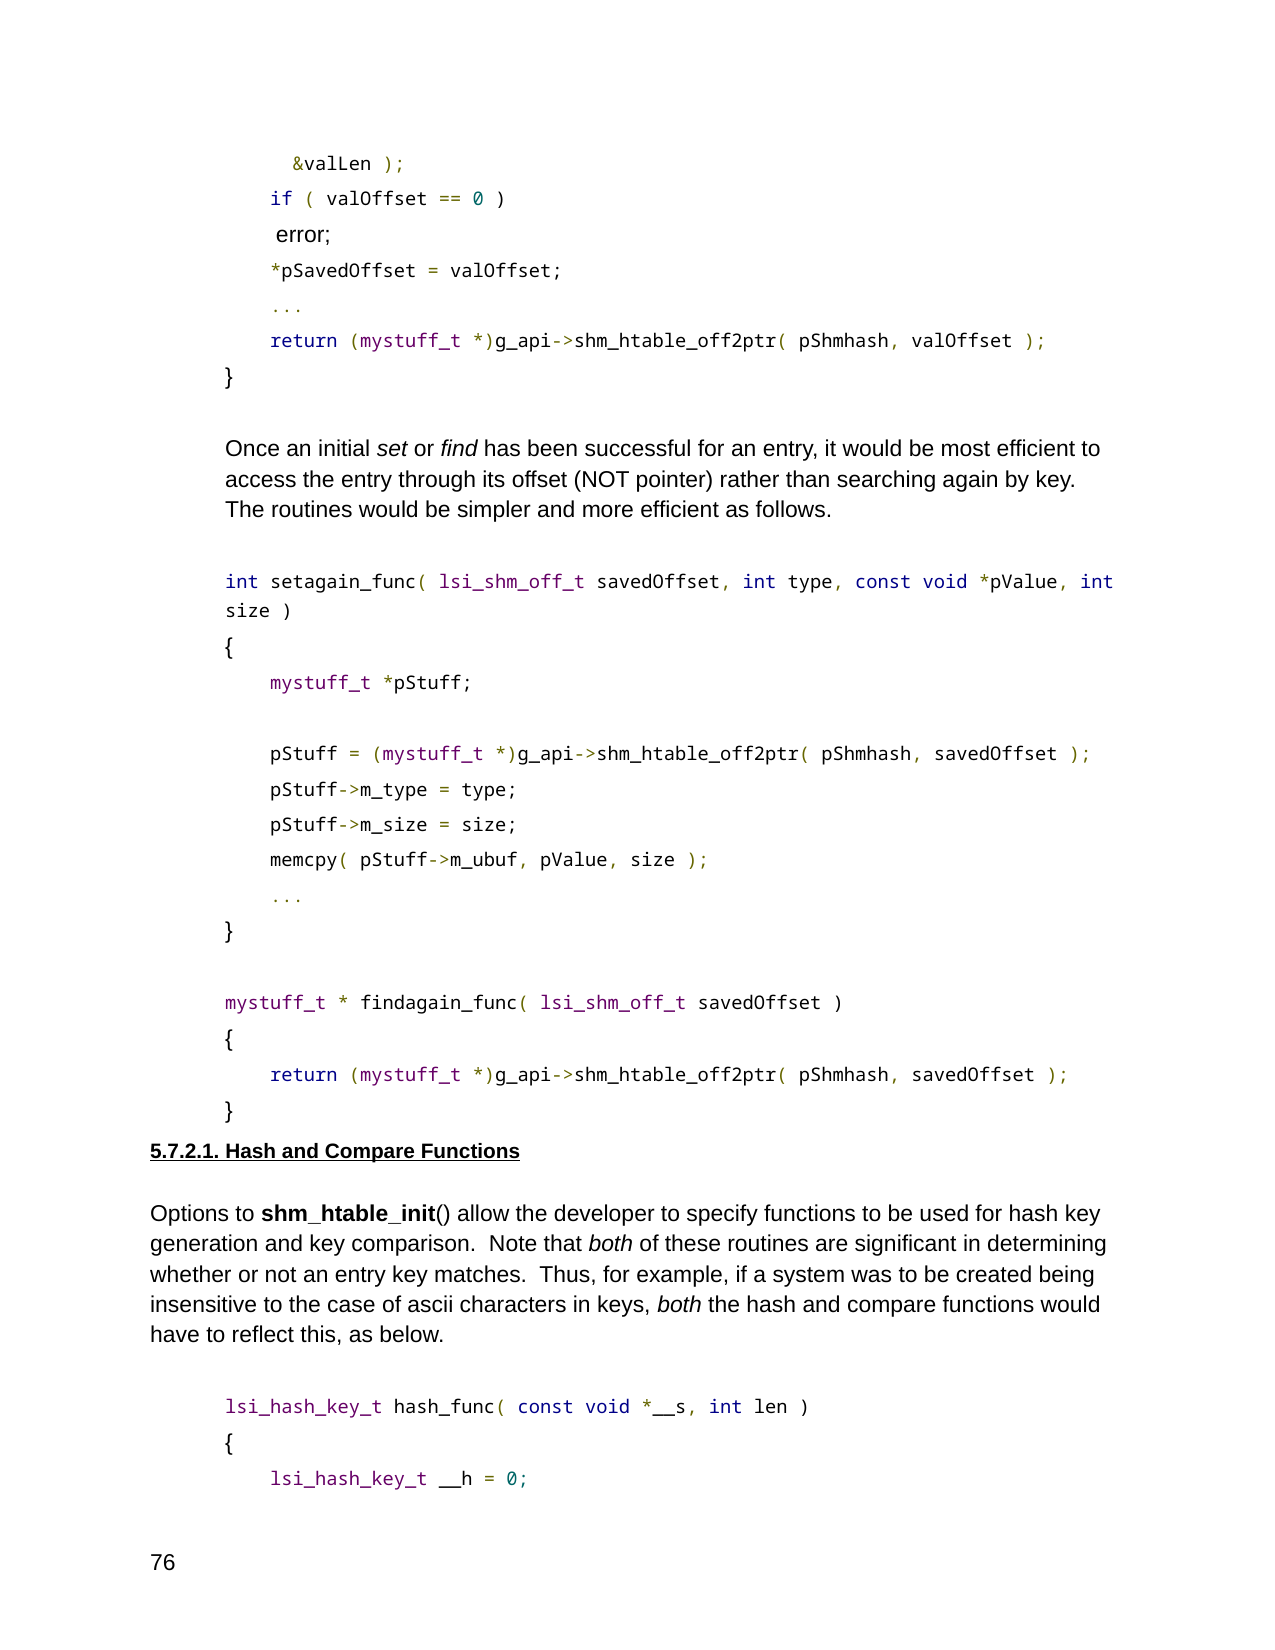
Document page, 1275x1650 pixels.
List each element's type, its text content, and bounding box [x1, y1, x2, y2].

text *pSavedOffset = valOffset; [225, 257, 1125, 282]
text pStuff->m_size = size; [225, 811, 1125, 837]
text { [225, 633, 1125, 659]
subtitle 5.7.2.1. Hash and Compare Functions [150, 1139, 1125, 1163]
text } [225, 917, 1125, 943]
text return (mystuff_t *)g_api->shm_htable_off2ptr( pShmhash, valOffset ); [225, 327, 1125, 353]
text memcpy( pStuff->m_ubuf, pValue, size ); [225, 847, 1125, 872]
text { [225, 1429, 1125, 1455]
text pStuff = (mystuff_t *)g_api->shm_htable_off2ptr( pShmhash, savedOffset ); [225, 741, 1125, 766]
text mystuff_t *pStuff; [225, 669, 1125, 694]
text mystuff_t * findagain_func( lsi_shm_off_t savedOffset ) [225, 990, 1125, 1015]
text lsi_hash_key_t __h = 0; [225, 1465, 1125, 1491]
text ... [225, 292, 1125, 318]
text Options to shm_htable_init() allow the developer to specify functions to be used for hash key generation and key comparison. Note that both of these routines are significant in determining whether or not an entry key matches. Thus, for example, if a system was to be created being insensitive to the case of ascii characters in keys, both the hash and compare functions would have to reflect this, as below. [150, 1200, 1125, 1347]
text if ( valOffset == 0 ) [225, 185, 1125, 211]
text ... [225, 882, 1125, 907]
text } [225, 363, 1125, 389]
text } [225, 1097, 1125, 1123]
text &valLen ); [225, 150, 1125, 176]
text { [225, 1025, 1125, 1051]
text return (mystuff_t *)g_api->shm_htable_off2ptr( pShmhash, savedOffset ); [225, 1061, 1125, 1087]
text error; [225, 221, 1125, 247]
text Once an initial set or find has been successful for an entry, it would be most efficient to access the entry through its offset (NOT pointer) rather than searching again by key. The routines would be simpler and more efficient as follows. [225, 435, 1125, 522]
text int setagain_func( lsi_shm_off_t savedOffset, int type, const void *pValue, int size ) [225, 568, 1125, 623]
text pStuff->m_type = type; [225, 776, 1125, 801]
text lsi_hash_key_t hash_func( const void *__s, int len ) [225, 1393, 1125, 1419]
